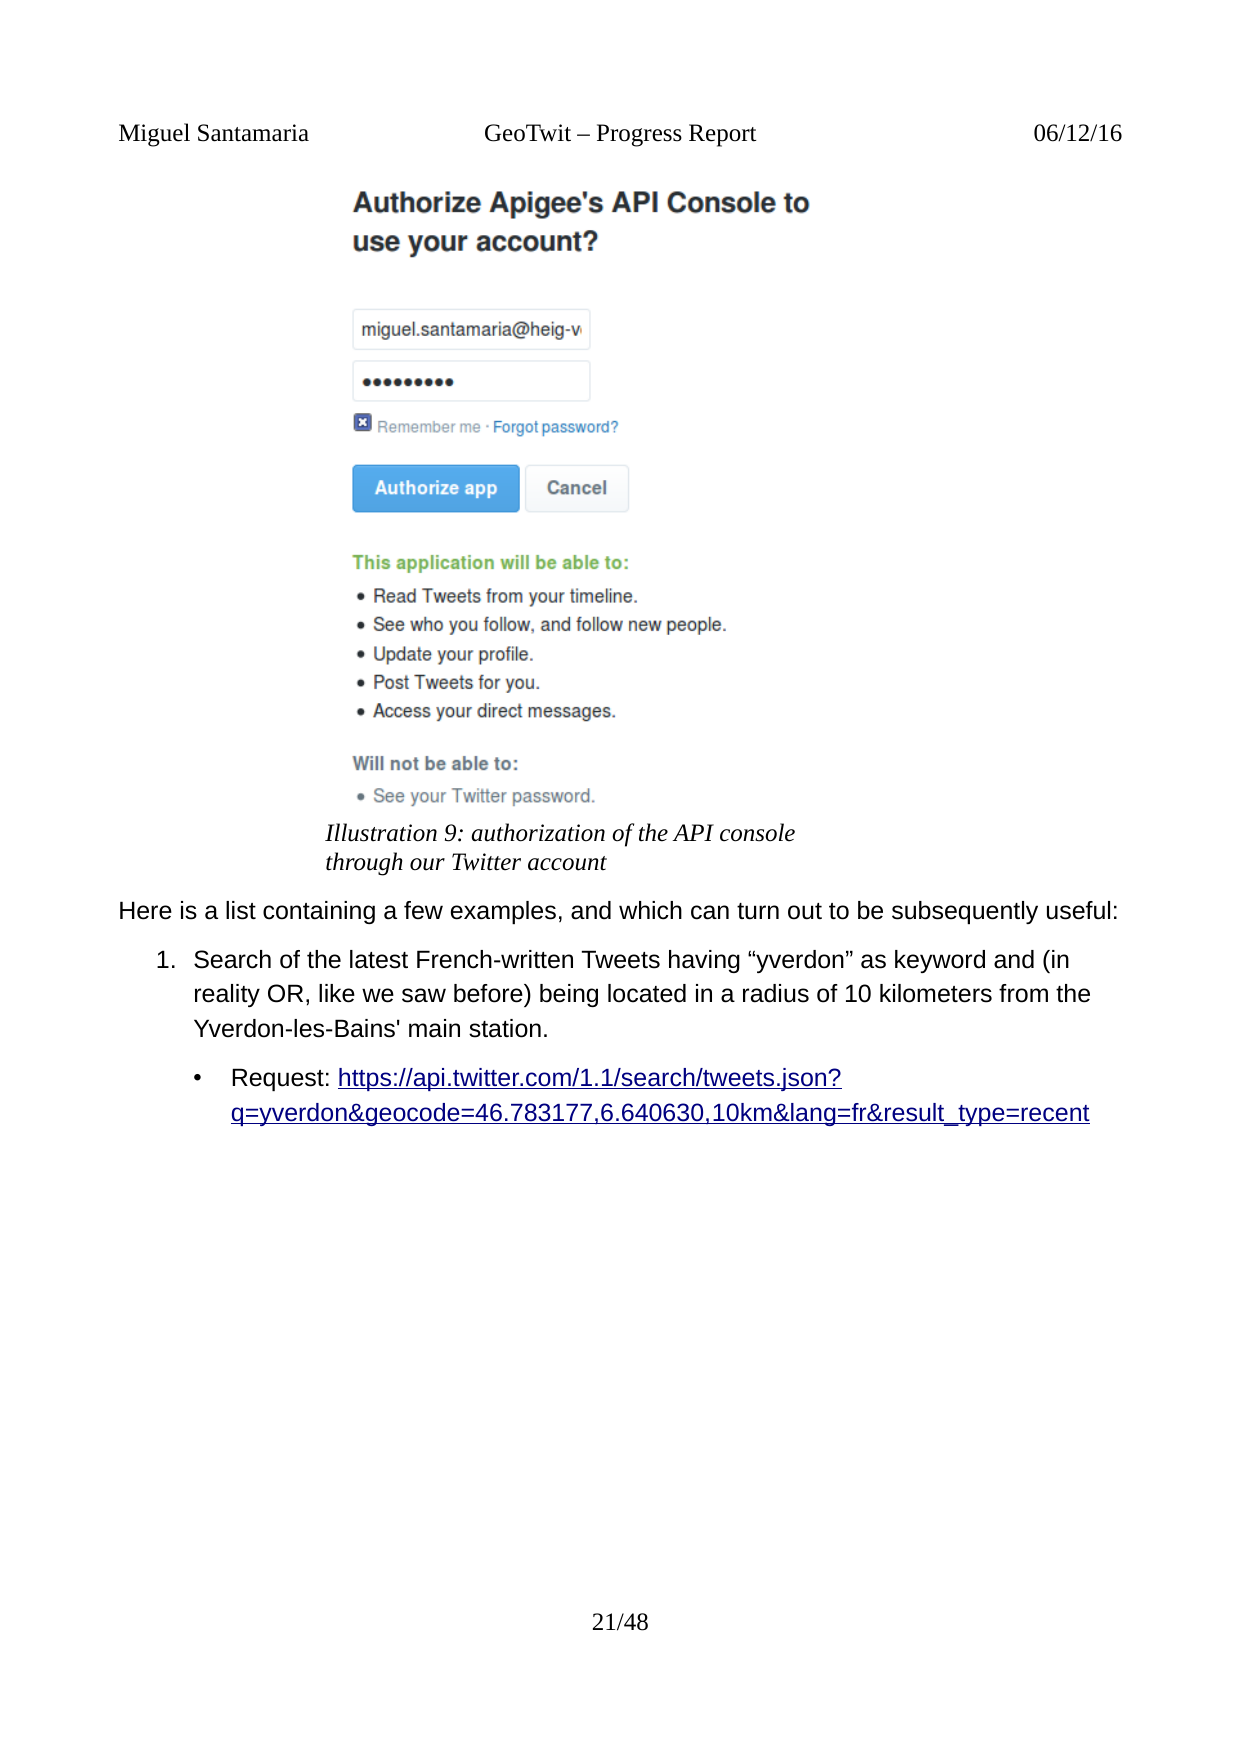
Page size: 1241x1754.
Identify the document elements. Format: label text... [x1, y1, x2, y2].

picture [341, 181, 816, 818]
text Illustration 9: authorization of the API console through our Twitter account [325, 818, 832, 875]
text Here is a list containing a few examples, and which can turn out to be subsequently useful: [118, 168, 1122, 924]
list Search of the latest French-written Tweets having “yverdon” as keyword and (in reality OR, like we saw before) being located in a radius of 10 kilometers from the Yverdon-les-Bains' main station. [156, 945, 1122, 1043]
list Request: https://api.twitter.com/1.1/search/tweets.json?q=yverdon&geocode=46.783177,6.640630,10km&lang=fr&result_type=recent [193, 1063, 1122, 1126]
